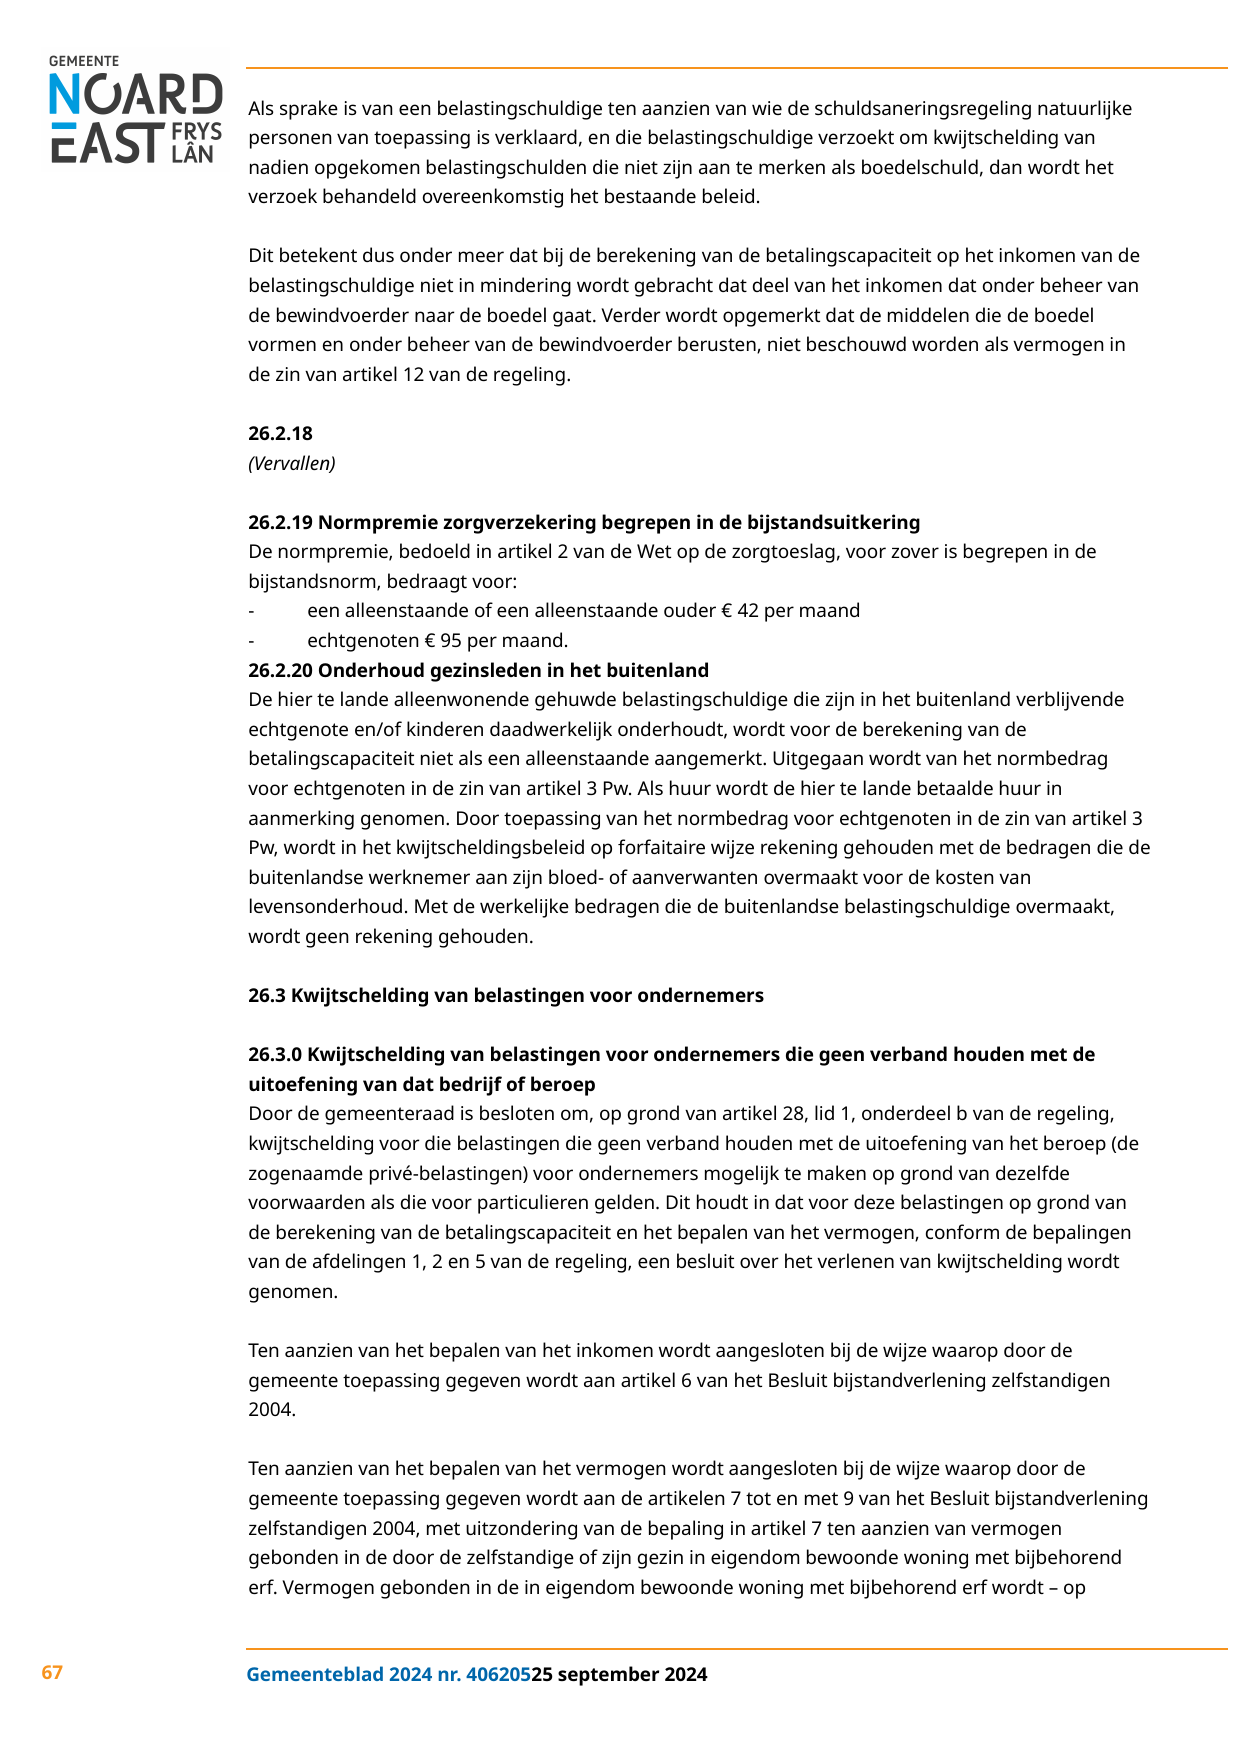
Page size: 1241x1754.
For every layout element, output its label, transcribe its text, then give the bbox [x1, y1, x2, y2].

text 26.2.18 [248, 420, 1152, 446]
list echtgenoten € 95 per maand. [248, 627, 1152, 653]
text De hier te lande alleenwonende gehuwde belastingschuldige die zijn in het buitenland verblijvende echtgenote en/of kinderen daadwerkelijk onderhoudt, wordt voor de berekening van de betalingscapaciteit niet als een alleenstaande aangemerkt. Uitgegaan wordt van het normbedrag voor echtgenoten in de zin van artikel 3 Pw. Als huur wordt de hier te lande betaalde huur in aanmerking genomen. Door toepassing van het normbedrag voor echtgenoten in de zin van artikel 3 Pw, wordt in het kwijtscheldingsbeleid op forfaitaire wijze rekening gehouden met de bedragen die de buitenlandse werknemer aan zijn bloed- of aanverwanten overmaakt voor de kosten van levensonderhoud. Met de werkelijke bedragen die de buitenlandse belastingschuldige overmaakt, wordt geen rekening gehouden. [248, 686, 1152, 949]
picture [41, 47, 231, 172]
text 26.3 Kwijtschelding van belastingen voor ondernemers [248, 982, 1152, 1008]
text 26.3.0 Kwijtschelding van belastingen voor ondernemers die geen verband houden met de uitoefening van dat bedrijf of beroep [248, 1041, 1152, 1097]
text Door de gemeenteraad is besloten om, op grond van artikel 28, lid 1, onderdeel b van de regeling, kwijtschelding voor die belastingen die geen verband houden met de uitoefening van het beroep (de zogenaamde privé-belastingen) voor ondernemers mogelijk te maken op grond van dezelfde voorwaarden als die voor particulieren gelden. Dit houdt in dat voor deze belastingen op grond van de berekening van de betalingscapaciteit en het bepalen van het vermogen, conform de bepalingen van de afdelingen 1, 2 en 5 van de regeling, een besluit over het verlenen van kwijtschelding wordt genomen. [248, 1101, 1152, 1304]
list een alleenstaande of een alleenstaande ouder € 42 per maand [248, 598, 1152, 623]
text 26.2.19 Normpremie zorgverzekering begrepen in de bijstandsuitkering [248, 509, 1152, 535]
text 26.2.20 Onderhoud gezinsleden in het buitenland [248, 657, 1152, 683]
text (Vervallen) [248, 450, 1152, 476]
text Dit betekent dus onder meer dat bij de berekening van de betalingscapaciteit op het inkomen van de belastingschuldige niet in mindering wordt gebracht dat deel van het inkomen dat onder beheer van de bewindvoerder naar de boedel gaat. Verder wordt opgemerkt dat de middelen die de boedel vormen en onder beheer van de bewindvoerder berusten, niet beschouwd worden als vermogen in de zin van artikel 12 van de regeling. [248, 243, 1152, 387]
text Ten aanzien van het bepalen van het vermogen wordt aangesloten bij de wijze waarop door de gemeente toepassing gegeven wordt aan de artikelen 7 tot en met 9 van het Besluit bijstandverlening zelfstandigen 2004, met uitzondering van de bepaling in artikel 7 ten aanzien van vermogen gebonden in de door de zelfstandige of zijn gezin in eigendom bewoonde woning met bijbehorend erf. Vermogen gebonden in de in eigendom bewoonde woning met bijbehorend erf wordt – op [248, 1456, 1152, 1600]
text Als sprake is van een belastingschuldige ten aanzien van wie de schuldsaneringsregeling natuurlijke personen van toepassing is verklaard, en die belastingschuldige verzoekt om kwijtschelding van nadien opgekomen belastingschulden die niet zijn aan te merken als boedelschuld, dan wordt het verzoek behandeld overeenkomstig het bestaande beleid. [248, 95, 1152, 209]
text De normpremie, bedoeld in artikel 2 van de Wet op de zorgtoeslag, voor zover is begrepen in de bijstandsnorm, bedraagt voor: [248, 538, 1152, 594]
text Ten aanzien van het bepalen van het inkomen wordt aangesloten bij de wijze waarop door de gemeente toepassing gegeven wordt aan artikel 6 van het Besluit bijstandverlening zelfstandigen 2004. [248, 1337, 1152, 1422]
